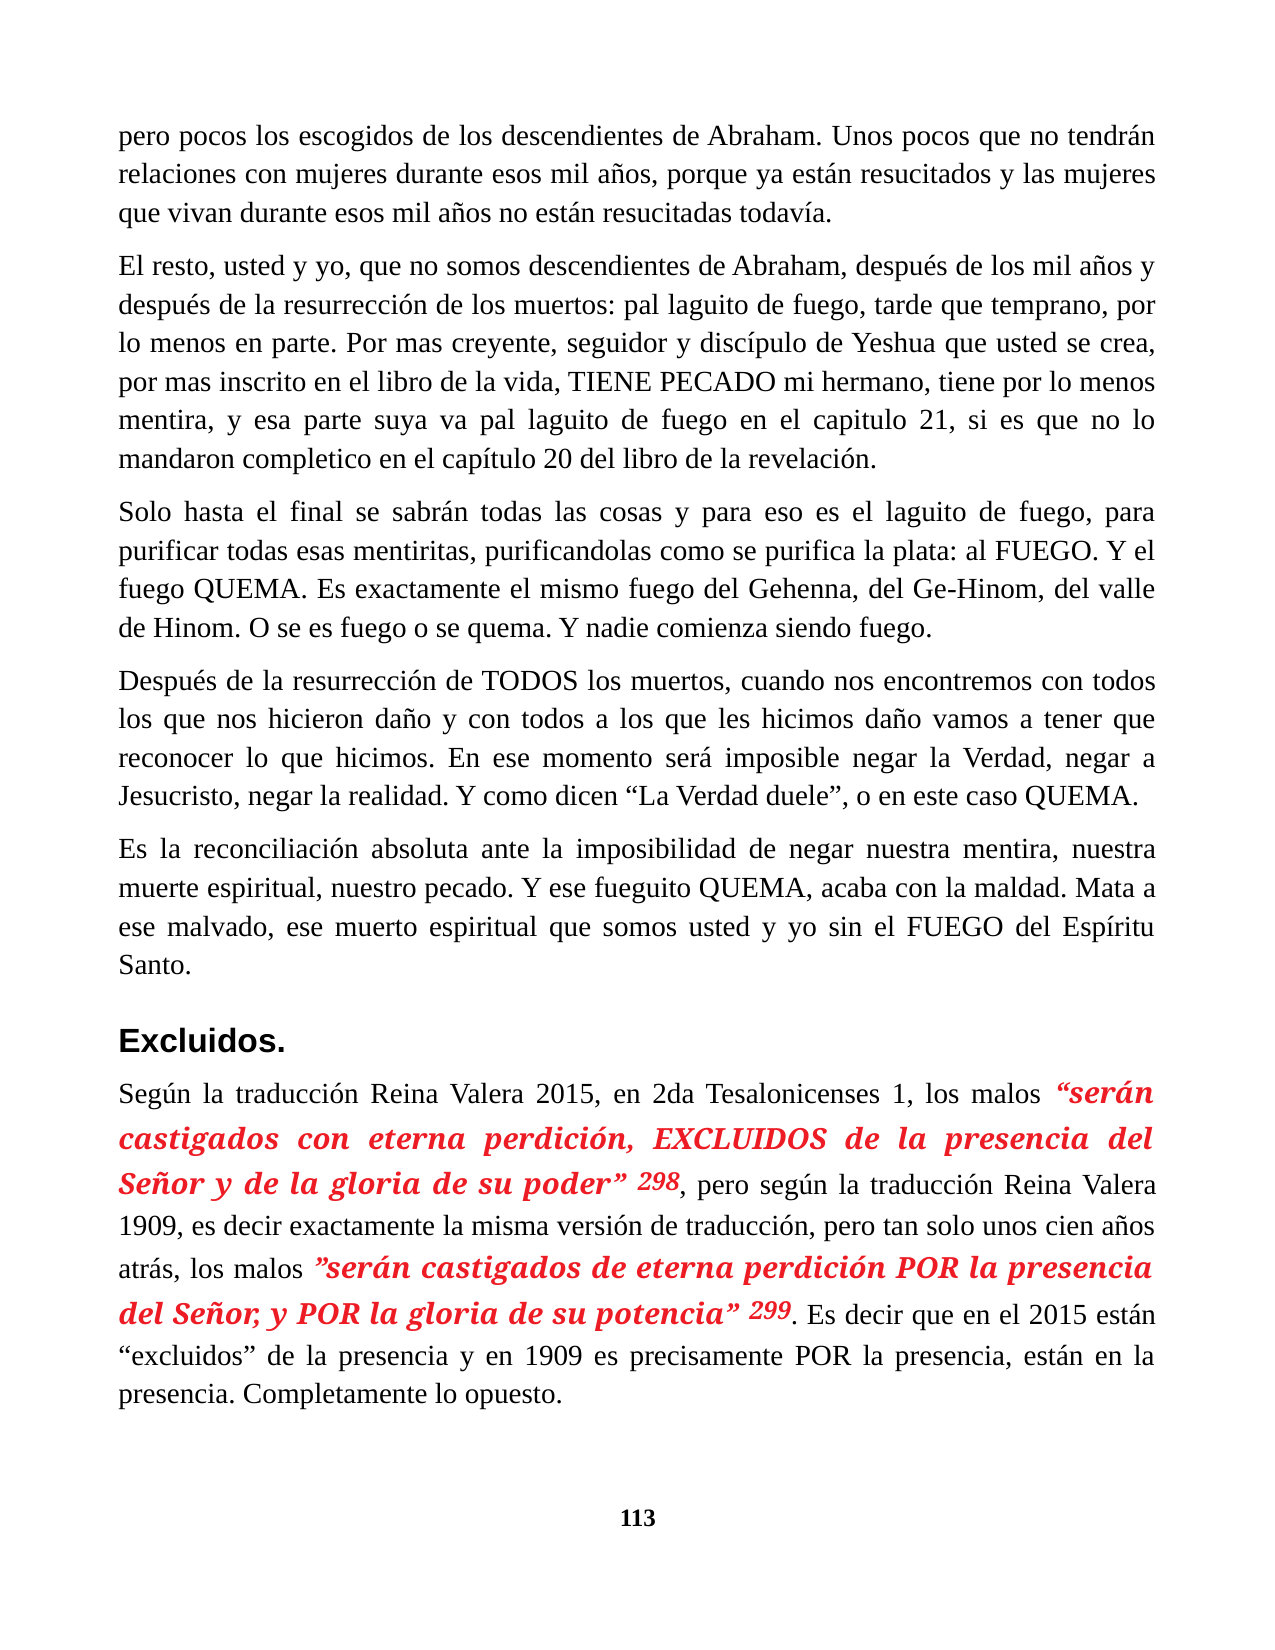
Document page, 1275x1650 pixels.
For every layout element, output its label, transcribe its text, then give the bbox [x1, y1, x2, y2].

text Es la reconciliación absoluta ante la imposibilidad de negar nuestra mentira, nuestra muerte espiritual, nuestro pecado. Y ese fueguito QUEMA, acaba con la maldad. Mata a ese malvado, ese muerto espiritual que somos usted y yo sin el FUEGO del Espíritu Santo. [118, 832, 1157, 981]
subtitle Excluidos. [118, 1021, 1157, 1060]
text pero pocos los escogidos de los descendientes de Abraham. Unos pocos que no tendrán relaciones con mujeres durante esos mil años, porque ya están resucitados y las mujeres que vivan durante esos mil años no están resucitadas todavía. [118, 118, 1157, 229]
text Solo hasta el final se sabrán todas las cosas y para eso es el laguito de fuego, para purificar todas esas mentiritas, purificandolas como se purifica la plata: al FUEGO. Y el fuego QUEMA. Es exactamente el mismo fuego del Gehenna, del Ge-Hinom, del valle de Hinom. O se es fuego o se quema. Y nadie comienza siendo fuego. [118, 494, 1157, 643]
text El resto, usted y yo, que no somos descendientes de Abraham, después de los mil años y después de la resurrección de los muertos: pal laguito de fuego, tarde que temprano, por lo menos en parte. Por mas creyente, seguidor y discípulo de Yeshua que usted se crea, por mas inscrito en el libro de la vida, TIENE PECADO mi hermano, tiene por lo menos mentira, y esa parte suya va pal laguito de fuego en el capitulo 21, si es que no lo mandaron completico en el capítulo 20 del libro de la revelación. [118, 248, 1157, 474]
text Según la traducción Reina Valera 2015, en 2da Tesalonicenses 1, los malos “serán castigados con eterna perdición, EXCLUIDOS de la presencia del Señor y de la gloria de su poder” , pero según la traducción Reina Valera 1909, es decir exactamente la misma versión de traducción, pero tan solo unos cien años atrás, los malos ”serán castigados de eterna perdición POR la presencia del Señor, y POR la gloria de su potencia” . Es decir que en el 2015 están “excluidos” de la presencia y en 1909 es precisamente POR la presencia, están en la presencia. Completamente lo opuesto. [118, 1072, 1157, 1410]
text Después de la resurrección de TODOS los muertos, cuando nos encontremos con todos los que nos hicieron daño y con todos a los que les hicimos daño vamos a tener que reconocer lo que hicimos. En ese momento será imposible negar la Verdad, negar a Jesucristo, negar la realidad. Y como dicen “La Verdad duele”, o en este caso QUEMA. [118, 663, 1157, 812]
